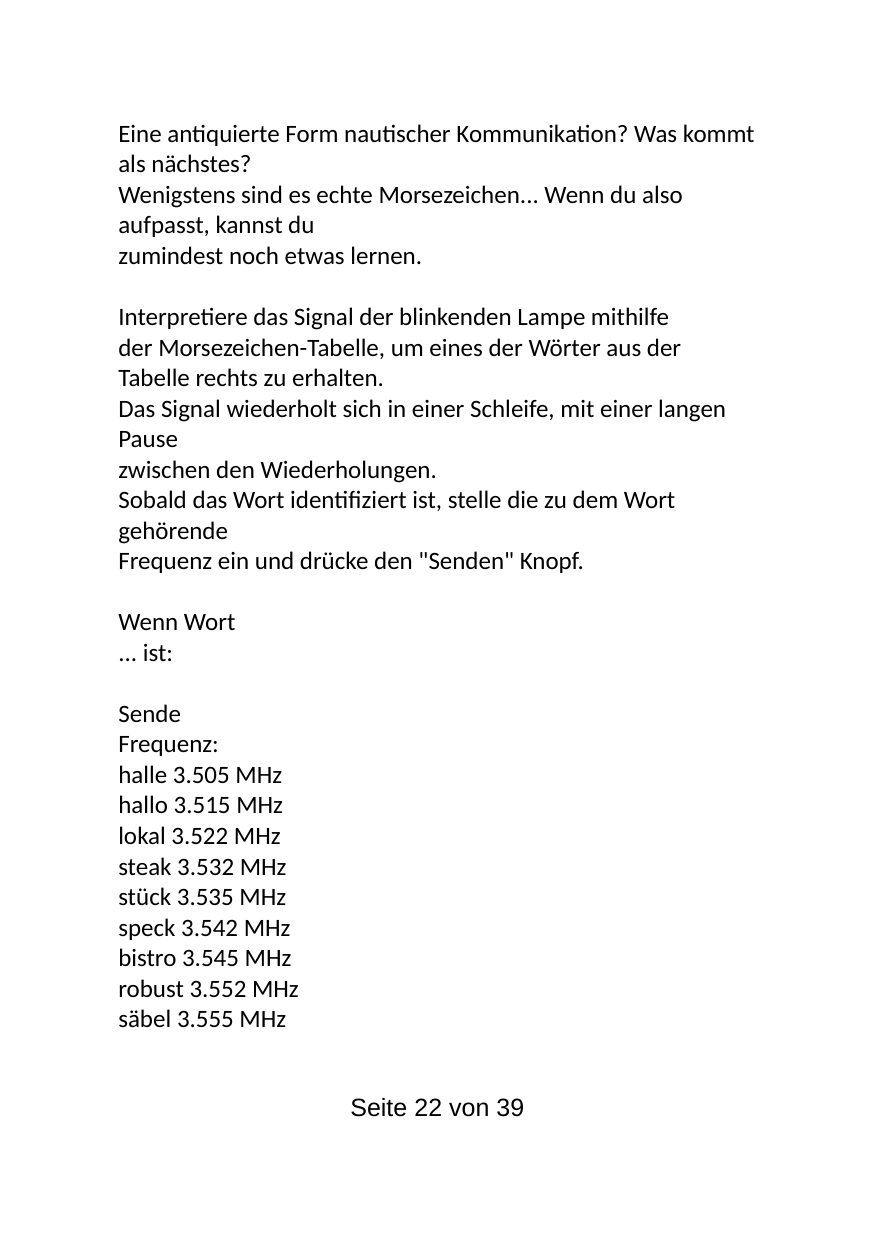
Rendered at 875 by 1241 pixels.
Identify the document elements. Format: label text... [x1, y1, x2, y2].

text Tabelle rechts zu erhalten. [118, 362, 756, 393]
text ... ist: [118, 637, 756, 667]
text Eine antiquierte Form nautischer Kommunikation? Was kommt als nächstes? [118, 118, 756, 179]
text Interpretiere das Signal der blinkenden Lampe mithilfe [118, 301, 756, 332]
text zwischen den Wiederholungen. [118, 454, 756, 484]
text speck 3.542 MHz [118, 912, 756, 942]
text Frequenz ein und drücke den "Senden" Knopf. [118, 545, 756, 576]
text säbel 3.555 MHz [118, 1003, 756, 1034]
text lokal 3.522 MHz [118, 820, 756, 851]
text der Morsezeichen-Tabelle, um eines der Wörter aus der [118, 332, 756, 362]
text zumindest noch etwas lernen. [118, 240, 756, 271]
text bistro 3.545 MHz [118, 942, 756, 973]
text robust 3.552 MHz [118, 973, 756, 1003]
text halle 3.505 MHz [118, 759, 756, 789]
text Frequenz: [118, 728, 756, 759]
text hallo 3.515 MHz [118, 789, 756, 820]
text stück 3.535 MHz [118, 881, 756, 912]
text Sobald das Wort identiﬁziert ist, stelle die zu dem Wort gehörende [118, 484, 756, 545]
text Das Signal wiederholt sich in einer Schleife, mit einer langen Pause [118, 393, 756, 454]
text steak 3.532 MHz [118, 851, 756, 881]
text Wenn Wort [118, 606, 756, 637]
text Sende [118, 698, 756, 728]
text Wenigstens sind es echte Morsezeichen... Wenn du also aufpasst, kannst du [118, 179, 756, 240]
